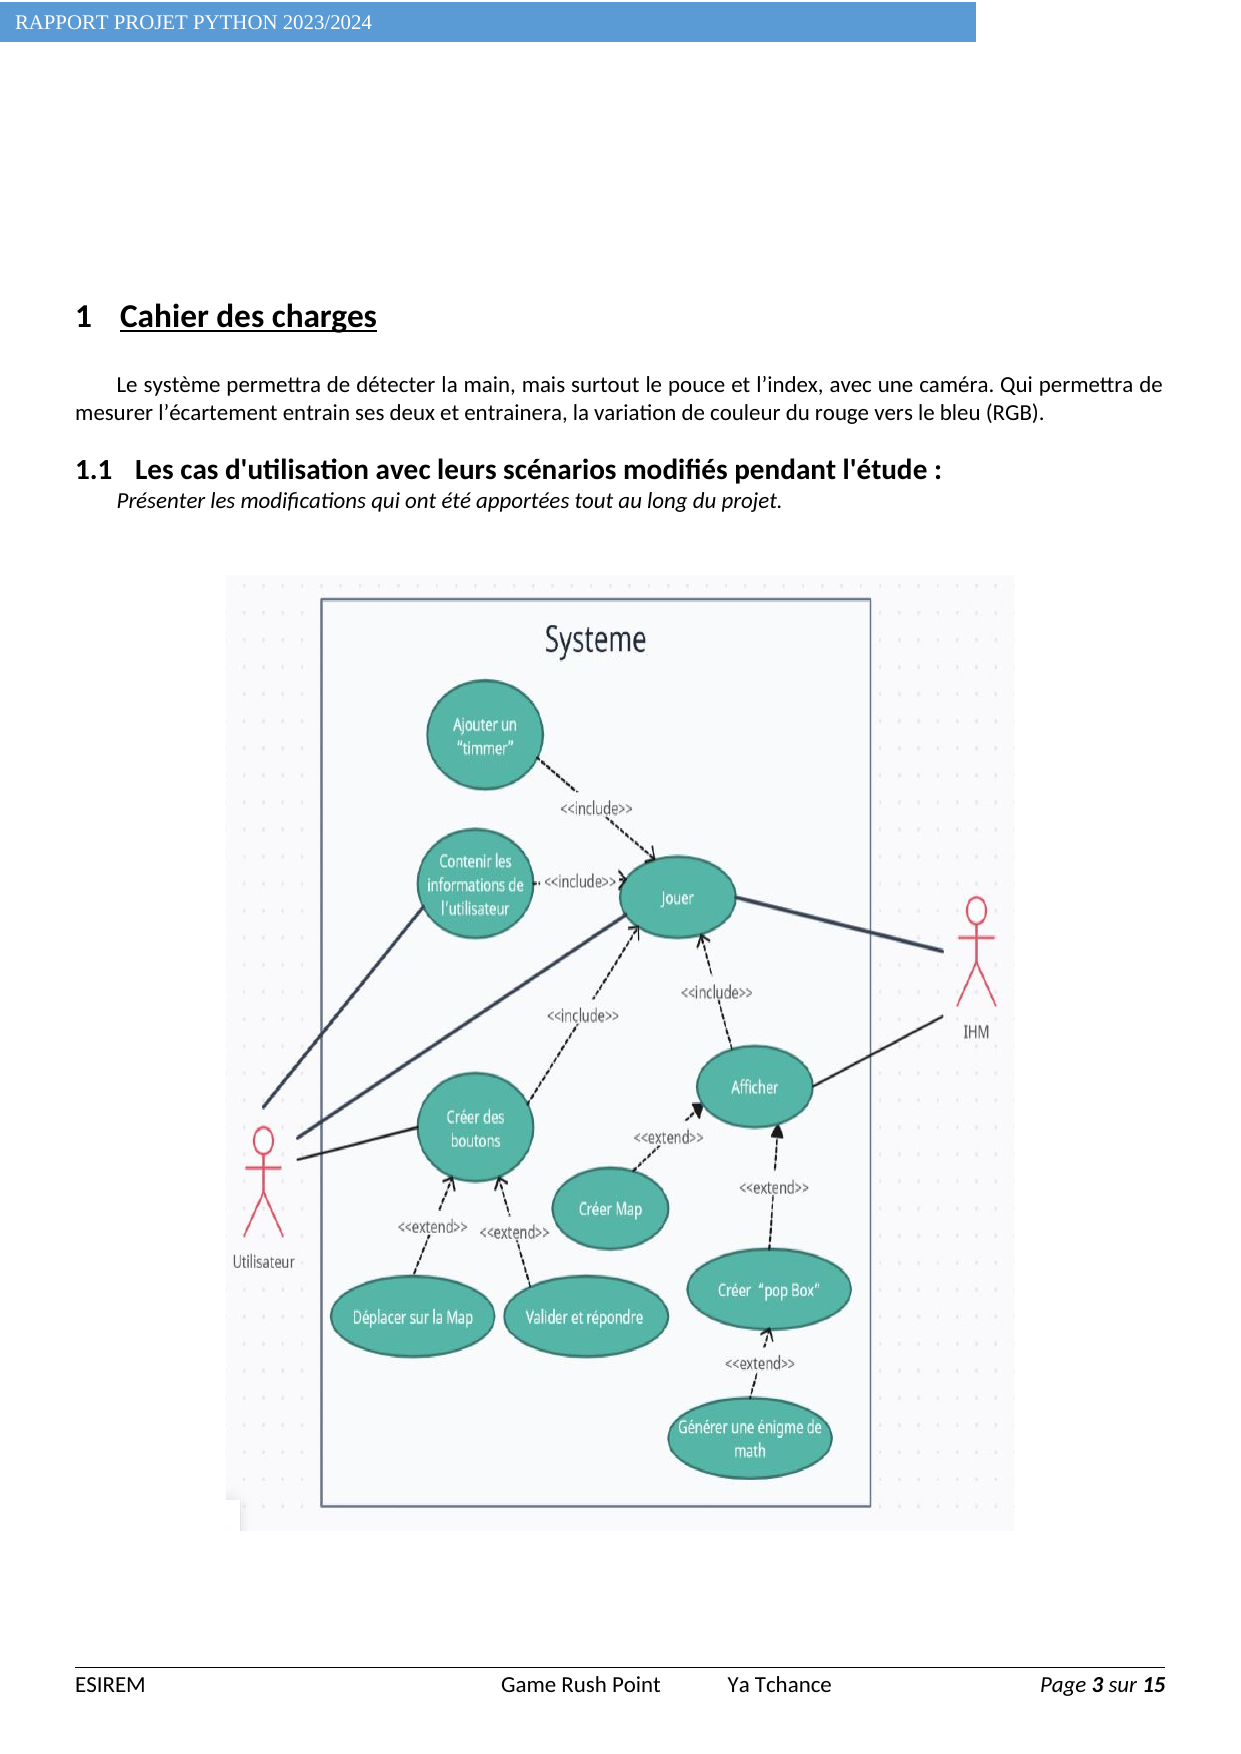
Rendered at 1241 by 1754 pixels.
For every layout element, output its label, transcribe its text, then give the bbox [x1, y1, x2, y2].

subtitle Cahier des charges [75, 295, 1165, 336]
text Présenter les modifications qui ont été apportées tout au long du projet. [75, 487, 1165, 514]
subtitle Les cas d'utilisation avec leurs scénarios modifiés pendant l'étude : [75, 451, 1165, 487]
text Le système permettra de détecter la main, mais surtout le pouce et l’index, avec une caméra. Qui permettra de mesurer l’écartement entrain ses deux et entrainera, la variation de couleur du rouge vers le bleu (RGB). [75, 370, 1165, 426]
